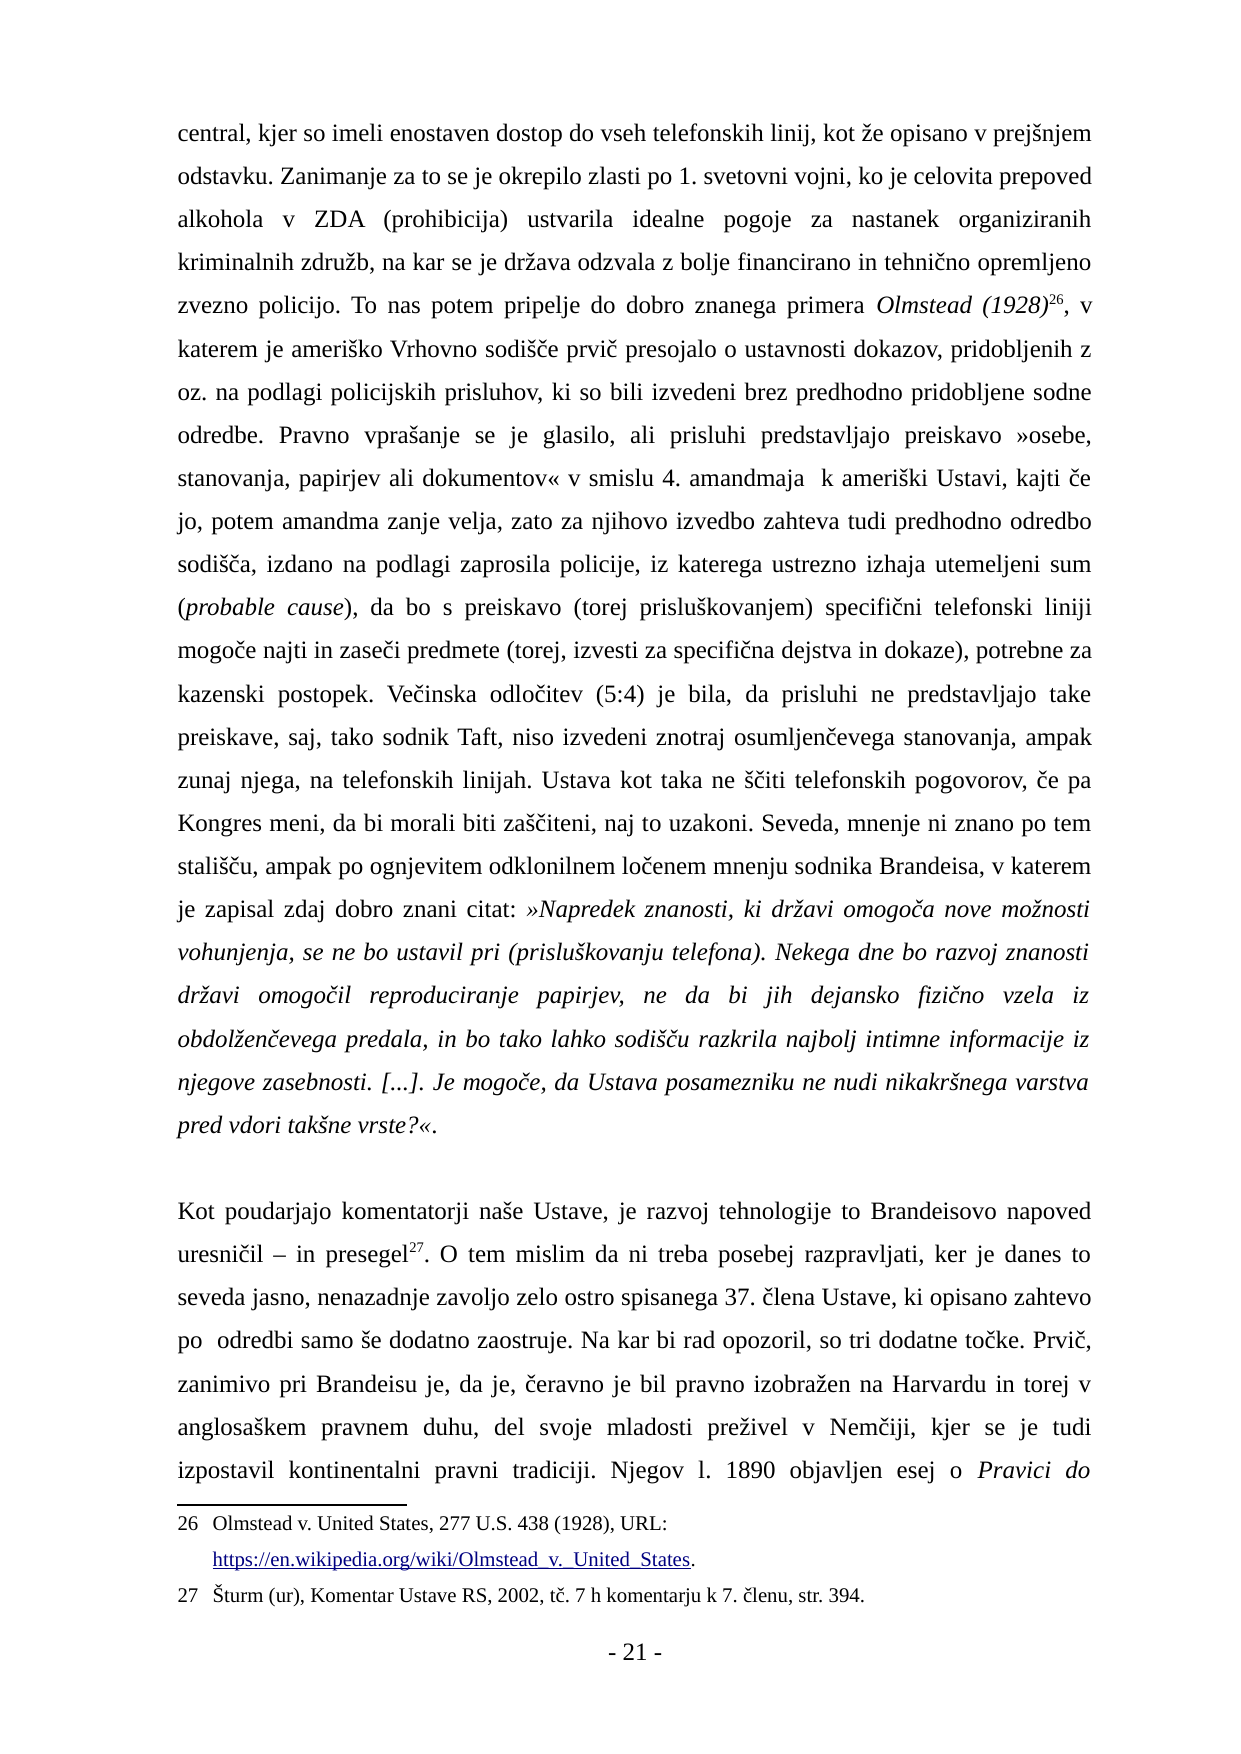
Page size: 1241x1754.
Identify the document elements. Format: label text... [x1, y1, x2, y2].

text central, kjer so imeli enostaven dostop do vseh telefonskih linij, kot že opisano v prejšnjem odstavku. Zanimanje za to se je okrepilo zlasti po 1. svetovni vojni, ko je celovita prepoved alkohola v ZDA (prohibicija) ustvarila idealne pogoje za nastanek organiziranih kriminalnih združb, na kar se je država odzvala z bolje financirano in tehnično opremljeno zvezno policijo. To nas potem pripelje do dobro znanega primera Olmstead (1928), v katerem je ameriško Vrhovno sodišče prvič presojalo o ustavnosti dokazov, pridobljenih z oz. na podlagi policijskih prisluhov, ki so bili izvedeni brez predhodno pridobljene sodne odredbe. Pravno vprašanje se je glasilo, ali prisluhi predstavljajo preiskavo »osebe, stanovanja, papirjev ali dokumentov« v smislu 4. amandmaja k ameriški Ustavi, kajti če jo, potem amandma zanje velja, zato za njihovo izvedbo zahteva tudi predhodno odredbo sodišča, izdano na podlagi zaprosila policije, iz katerega ustrezno izhaja utemeljeni sum (probable cause), da bo s preiskavo (torej prisluškovanjem) specifični telefonski liniji mogoče najti in zaseči predmete (torej, izvesti za specifična dejstva in dokaze), potrebne za kazenski postopek. Večinska odločitev (5:4) je bila, da prisluhi ne predstavljajo take preiskave, saj, tako sodnik Taft, niso izvedeni znotraj osumljenčevega stanovanja, ampak zunaj njega, na telefonskih linijah. Ustava kot taka ne ščiti telefonskih pogovorov, če pa Kongres meni, da bi morali biti zaščiteni, naj to uzakoni. Seveda, mnenje ni znano po tem stališču, ampak po ognjevitem odklonilnem ločenem mnenju sodnika Brandeisa, v katerem je zapisal zdaj dobro znani citat: »Napredek znanosti, ki državi omogoča nove možnosti vohunjenja, se ne bo ustavil pri (prisluškovanju telefona). Nekega dne bo razvoj znanosti državi omogočil reproduciranje papirjev, ne da bi jih dejansko fizično vzela iz obdolženčevega predala, in bo tako lahko sodišču razkrila najbolj intimne informacije iz njegove zasebnosti. [...]. Je mogoče, da Ustava posamezniku ne nudi nikakršnega varstva pred vdori takšne vrste?«. [177, 118, 1093, 1139]
text Olmstead v. United States, 277 U.S. 438 (1928), URL: https://en.wikipedia.org/wiki/Olmstead_v._United_States. [177, 1511, 1093, 1571]
text Kot poudarjajo komentatorji naše Ustave, je razvoj tehnologije to Brandeisovo napoved uresničil – in presegel. O tem mislim da ni treba posebej razpravljati, ker je danes to seveda jasno, nenazadnje zavoljo zelo ostro spisanega 37. člena Ustave, ki opisano zahtevo po odredbi samo še dodatno zaostruje. Na kar bi rad opozoril, so tri dodatne točke. Prvič, zanimivo pri Brandeisu je, da je, čeravno je bil pravno izobražen na Harvardu in torej v anglosaškem pravnem duhu, del svoje mladosti preživel v Nemčiji, kjer se je tudi izpostavil kontinentalni pravni tradiciji. Njegov l. 1890 objavljen esej o Pravici do [177, 1196, 1093, 1484]
text Šturm (ur), Komentar Ustave RS, 2002, tč. 7 h komentarju k 7. členu, str. 394. [177, 1583, 1093, 1607]
